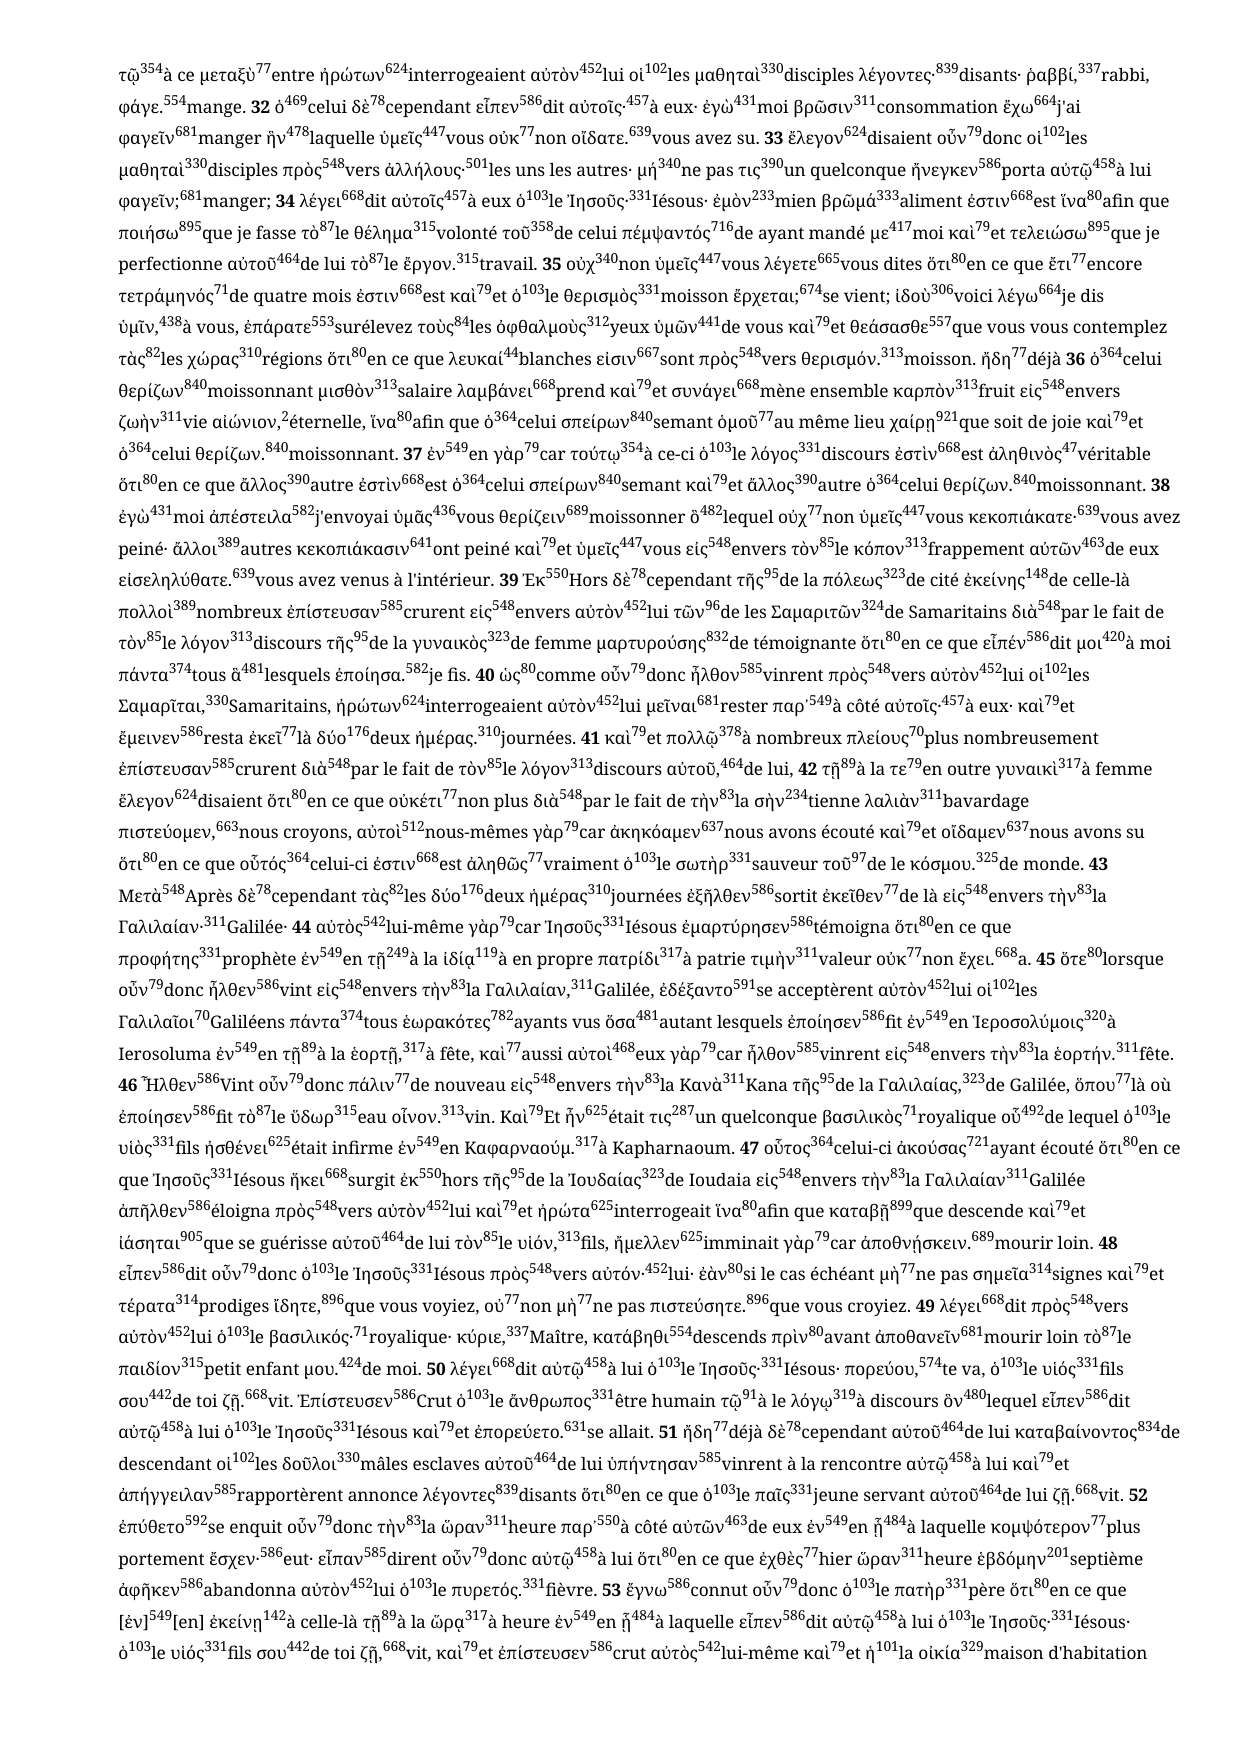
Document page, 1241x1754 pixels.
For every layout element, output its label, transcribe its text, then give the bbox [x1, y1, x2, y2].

text 1 Ὡς80Comme οὖν79donc ἔγνω586connut ὁ103le κύριος331Maître ὅτι80en ce que ἤκουσαν585écoutèrent οἱ102les Φαρισαῖοι330Pharisiens ὅτι80en ce que Ἰησοῦς331Iésous πλείονας3plus nombreusement μαθητὰς312disciples ποιεῖ668fait καὶ79et βαπτίζει668baptise ἢ79ou Ἰωάννης331Ioannes 2 –935– καίτοιγε79et néanmoins certes Ἰησοῦς331Iésous αὐτὸς542lui-même οὐκ77non ἐβάπτιζεν625baptisait ἀλλ᾽79mais οἱ102les μαθηταὶ330disciples αὐτοῦ464de lui –935– 3 ἀφῆκεν586abandonna τὴν83la Ἰουδαίαν311Ioudaia καὶ79et ἀπῆλθεν586éloigna πάλιν77de nouveau εἰς548envers τὴν83la Γαλιλαίαν.311Galilée. 4 Ἔδει625Attachait de lien δὲ78cependant αὐτὸν452lui διέρχεσθαι690se passer à travers διὰ550par τῆς95de la Σαμαρείας.323de Samareia. 5 Ἔρχεται674Se vient οὖν79donc εἰς548envers πόλιν311cité τῆς95de la Σαμαρείας323de Samareia λεγομένην873étante dite Συχὰρ311Sychar πλησίον552prochain τοῦ99de le χωρίου327de emplacement ὃ482lequel ἔδωκεν586donna Ἰακὼβ331Iakob [τῷ]91[à le] Ἰωσὴφ319à Ioseph τῷ91à le υἱῷ319à fils αὐτοῦ·464de lui· 6 ἦν625était δὲ78cependant ἐκεῖ77là πηγὴ329source τοῦ97de le Ἰακώβ.325de Iakob. ὁ103le οὖν79donc Ἰησοῦς331Iésous κεκοπιακὼς783ayant peiné ἐκ550hors τῆς95de la ὁδοιπορίας323de marche de cheminement ἐκαθέζετο631se siégeait οὕτως77ainsi ἐπὶ549sur τῇ89à la πηγῇ·317à source· ὥρα329heure ἦν625était ὡς551comme ἕκτη.69sixième. 7 Ἔρχεται674Se vient γυνὴ329femme ἐκ550hors τῆς95de la Σαμαρείας323de Samareia ἀντλῆσαι681puiser ὕδωρ.315eau. λέγει668dit αὐτῇ456à elle ὁ103le Ἰησοῦς·331Iésous· δός554donne μοι420à moi πεῖν·681boire· 8 οἱ102les γὰρ79car μαθηταὶ330disciples αὐτοῦ464de lui ἀπεληλύθεισαν658avaient éloigné εἰς548envers τὴν83la πόλιν311cité ἵνα80afin que τροφὰς310nourritures ἀγοράσωσιν.898que achètent à l'agora. 9 λέγει668dit οὖν79donc αὐτῷ458à lui ἡ101la γυνὴ329femme ἡ101la Σαμαρῖτις·329Samaritaine· πῶς77comment? σὺ448toi Ἰουδαῖος47Ioudaien ὢν840étant παρ᾽550à côté ἐμοῦ424de moi πεῖν681boire αἰτεῖς666tu demandes γυναικὸς323de femme Σαμαρίτιδος323de Samaritide οὔσης;832de étante; οὐ77non γὰρ79car συγχρῶνται673se utilisent avec Ἰουδαῖοι70Ioudaiens Σαμαρίταις.318à Samaritains. 10 ἀπεκρίθη600fut répondu Ἰησοῦς331Iésous καὶ79et εἶπεν586dit αὐτῇ·456à elle· εἰ80si ᾔδεις657tu avais su τὴν83la δωρεὰν311gratification τοῦ97de le θεοῦ325de Dieu καὶ79et τίς410quel ἐστιν668est ὁ364celui λέγων840disant σοι·439à toi· δός554donne μοι420à moi πεῖν,681boire, σὺ448toi ἂν340le cas échéant ᾔτησας584tu demandas αὐτὸν452lui καὶ79et ἔδωκεν586donna ἄν340le cas échéant σοι439à toi ὕδωρ315eau ζῶν.824vivant. 11 Λέγει668Dit αὐτῷ458à lui [ἡ101[la γυνή]·329femme]· κύριε,337Maître, οὔτε79ni ἄντλημα315seau ἔχεις666tu as καὶ79et τὸ105le φρέαρ333puits ἐστὶν668est βαθύ·49profond· πόθεν77d'où? οὖν79donc ἔχεις666tu as τὸ87le ὕδωρ315eau τὸ348ce ζῶν;824vivant; 12 μὴ340ne pas σὺ448toi μείζων47plus grand εἶ666tu es τοῦ97de le πατρὸς325de père ἡμῶν423de nous Ἰακώβ,325de Iakob, ὃς498lequel ἔδωκεν586donna ἡμῖν419à nous τὸ87le φρέαρ315puits καὶ79et αὐτὸς542lui-même ἐξ550hors αὐτοῦ466de lui ἔπιεν586but καὶ79et οἱ102les υἱοὶ330fils αὐτοῦ464de lui καὶ79et τὰ104les θρέμματα332troupeaux αὐτοῦ;464de lui; 13 ἀπεκρίθη600fut répondu Ἰησοῦς331Iésous καὶ79et εἶπεν586dit αὐτῇ·456à elle· πᾶς390tout ὁ364celui πίνων840buvant ἐκ550hors τοῦ99de le ὕδατος327de eau τούτου152de ce-ci διψήσει606aura soif πάλιν·77de nouveau· 14 ὃς498lequel δ᾽78cependant ἂν340le cas échéant πίῃ899que boive ἐκ550hors τοῦ99de le ὕδατος327de eau οὗ494de lequel ἐγὼ431moi δώσω602je donnerai αὐτῷ,458à lui, οὐ77non μὴ77ne pas διψήσει606aura soif εἰς548envers τὸν85le αἰῶνα,313ère, ἀλλὰ79mais τὸ105le ὕδωρ333eau ὃ482lequel δώσω602je donnerai αὐτῷ458à lui γενήσεται612se deviendra ἐν549en αὐτῷ458à lui πηγὴ329source ὕδατος327de eau ἁλλομένου863de se bondissant εἰς548envers ζωὴν311vie αἰώνιον.2éternelle. 15 Λέγει668Dit πρὸς548vers αὐτὸν452lui ἡ101la γυνή·329femme· κύριε,337Maître, δός554donne μοι420à moi τοῦτο140ce-ci τὸ87le ὕδωρ,315eau, ἵνα80afin que μὴ77ne pas διψῶ917que j'aie soif μηδὲ79ni cependant διέρχωμαι923que je me passe à travers ἐνθάδε77ici-même ἀντλεῖν.689puiser. 16 λέγει668dit αὐτῇ·456à elle· ὕπαγε570dirige en arrière φώνησον554sonne de voix τὸν85le ἄνδρα313homme σου442de toi καὶ79et ἐλθὲ554viens ἐνθάδε.77ici-même. 17 ἀπεκρίθη600fut répondu ἡ101la γυνὴ329femme καὶ79et εἶπεν586dit αὐτῷ·458à lui· οὐκ77non ἔχω664j'ai ἄνδρα.313homme. λέγει668dit αὐτῇ456à elle ὁ103le Ἰησοῦς·331Iésous· καλῶς77bellement εἶπας584tu dis ὅτι80en ce que ἄνδρα313homme οὐκ77non ἔχω·664j'ai· 18 πέντε178cinq γὰρ79car ἄνδρας312hommes ἔσχες584tu eus καὶ79et νῦν77maintenant ὃν480lequel ἔχεις666tu as οὐκ77non ἔστιν668est σου442de toi ἀνήρ·331homme· τοῦτο348ce-ci ἀληθὲς55vrai εἴρηκας.640tu as dit. 19 Λέγει668Dit αὐτῷ458à lui ἡ101la γυνή·329femme· κύριε,337Maître, θεωρῶ664j'observe ὅτι80en ce que προφήτης331prophète εἶ666tu es σύ.448toi. 20 οἱ102les πατέρες330pères ἡμῶν423de nous ἐν549en τῷ93à le ὄρει321à montagne τούτῳ146à ce-ci προσεκύνησαν·585prosternèrent vers· καὶ79et ὑμεῖς447vous λέγετε665vous dites ὅτι80en ce que ἐν549en Ἱεροσολύμοις320à Ierosoluma ἐστὶν668est ὁ103le τόπος331lieu ὅπου77là où προσκυνεῖν689prosterner vers δεῖ.668attache de lien. 21 λέγει668dit αὐτῇ456à elle ὁ103le Ἰησοῦς·331Iésous· πίστευέ570crois μοι,420à moi, γύναι,335femme, ὅτι80en ce que ἔρχεται674se vient ὥρα329heure ὅτε77lorsque οὔτε79ni ἐν549en τῷ93à le ὄρει321à montagne τούτῳ146à ce-ci οὔτε79ni ἐν549en Ἱεροσολύμοις320à Ierosoluma προσκυνήσετε603vous prosternerez vers τῷ91à le πατρί.319à père. 22 ὑμεῖς447vous προσκυνεῖτε665vous prosternez vers ὃ482lequel οὐκ77non οἴδατε·639vous avez su· ἡμεῖς430nous προσκυνοῦμεν663nous prosternons vers ὃ482lequel οἴδαμεν,637nous avons su, ὅτι80en ce que ἡ101la σωτηρία329sauvetage ἐκ550hors τῶν96de les Ἰουδαίων64de Ioudaiens ἐστίν.668est. 23 ἀλλ᾽79mais ἔρχεται674se vient ὥρα329heure καὶ79et νῦν77maintenant ἐστιν,668est, ὅτε77lorsque οἱ102les ἀληθινοὶ21véritables προσκυνηταὶ330prosternateurs προσκυνήσουσιν605prosterneront vers τῷ91à le πατρὶ319à père ἐν549en πνεύματι321à souffle καὶ79et ἀληθείᾳ·317à vérité· καὶ77aussi γὰρ79car ὁ103le πατὴρ331père τοιούτους345tels ζητεῖ668cherche τοὺς345ceux προσκυνοῦντας821prosternants vers αὐτόν.452lui. 24 πνεῦμα333souffle ὁ103le θεός,331Dieu, καὶ79et τοὺς345ceux προσκυνοῦντας821prosternants vers αὐτὸν452lui ἐν549en πνεύματι321à souffle καὶ79et ἀληθείᾳ317à vérité δεῖ668attache de lien προσκυνεῖν.689prosterner vers. 25 Λέγει668Dit αὐτῷ458à lui ἡ101la γυνή·329femme· οἶδα638j'ai su ὅτι80en ce que Μεσσίας331Messia ἔρχεται674se vient ὁ498celui λεγόμενος891étant dit χριστός·331Christ· ὅταν80lorsque le cas échéant ἔλθῃ899que vienne ἐκεῖνος,364celui-là, ἀναγγελεῖ606annoncera de bas en haut ἡμῖν419à nous ἅπαντα.374en totalités. 26 λέγει668dit αὐτῇ456à elle ὁ103le Ἰησοῦς·331Iésous· ἐγώ431moi εἰμι,664je suis, ὁ364celui λαλῶν840bavardant σοι.439à toi. 27 Καὶ79Et ἐπὶ549sur τούτῳ354à ce-ci ἦλθαν585vinrent οἱ102les μαθηταὶ330disciples αὐτοῦ464de lui καὶ79et ἐθαύμαζον624étonnaient ὅτι80en ce que μετὰ550avec γυναικὸς323de femme ἐλάλει·625bavardait· οὐδεὶς390aucun μέντοι79néanmoins εἶπεν·586dit· τί399quel ζητεῖς666tu cherches ἢ79ou τί399quel λαλεῖς666tu bavardes μετ᾽550avec αὐτῆς;462de elle; 28 ἀφῆκεν586abandonna οὖν79donc τὴν83la ὑδρίαν311vase hydrie αὐτῆς462de elle ἡ101la γυνὴ329femme καὶ79et ἀπῆλθεν586éloigna εἰς548envers τὴν83la πόλιν311cité καὶ79et λέγει668dit τοῖς90à les ἀνθρώποις·318à êtres humains· 29 δεῦτε305venez ici ἴδετε553voyez ἄνθρωπον313être humain ὃς498lequel εἶπέν586dit μοι420à moi πάντα374tous ὅσα481autant lesquels ἐποίησα,582je fis, μήτι340ne serait-ce que οὗτός364celui-ci ἐστιν668est ὁ103le χριστός;331Christ; 30 ἐξῆλθον585sortirent ἐκ550hors τῆς95de la πόλεως323de cité καὶ79et ἤρχοντο630se venaient πρὸς548vers αὐτόν.452lui. 31 Ἐν549En τῷ354à ce μεταξὺ77entre ἠρώτων624interrogeaient αὐτὸν452lui οἱ102les μαθηταὶ330disciples λέγοντες·839disants· ῥαββί,337rabbi, φάγε.554mange. 32 ὁ469celui δὲ78cependant εἶπεν586dit αὐτοῖς·457à eux· ἐγὼ431moi βρῶσιν311consommation ἔχω664j'ai φαγεῖν681manger ἣν478laquelle ὑμεῖς447vous οὐκ77non οἴδατε.639vous avez su. 33 ἔλεγον624disaient οὖν79donc οἱ102les μαθηταὶ330disciples πρὸς548vers ἀλλήλους·501les uns les autres· μή340ne pas τις390un quelconque ἤνεγκεν586porta αὐτῷ458à lui φαγεῖν;681manger; 34 λέγει668dit αὐτοῖς457à eux ὁ103le Ἰησοῦς·331Iésous· ἐμὸν233mien βρῶμά333aliment ἐστιν668est ἵνα80afin que ποιήσω895que je fasse τὸ87le θέλημα315volonté τοῦ358de celui πέμψαντός716de ayant mandé με417moi καὶ79et τελειώσω895que je perfectionne αὐτοῦ464de lui τὸ87le ἔργον.315travail. 35 οὐχ340non ὑμεῖς447vous λέγετε665vous dites ὅτι80en ce que ἔτι77encore τετράμηνός71de quatre mois ἐστιν668est καὶ79et ὁ103le θερισμὸς331moisson ἔρχεται;674se vient; ἰδοὺ306voici λέγω664je dis ὑμῖν,438à vous, ἐπάρατε553surélevez τοὺς84les ὀφθαλμοὺς312yeux ὑμῶν441de vous καὶ79et θεάσασθε557que vous vous contemplez τὰς82les χώρας310régions ὅτι80en ce que λευκαί44blanches εἰσιν667sont πρὸς548vers θερισμόν.313moisson. ἤδη77déjà 36 ὁ364celui θερίζων840moissonnant μισθὸν313salaire λαμβάνει668prend καὶ79et συνάγει668mène ensemble καρπὸν313fruit εἰς548envers ζωὴν311vie αἰώνιον,2éternelle, ἵνα80afin que ὁ364celui σπείρων840semant ὁμοῦ77au même lieu χαίρῃ921que soit de joie καὶ79et ὁ364celui θερίζων.840moissonnant. 37 ἐν549en γὰρ79car τούτῳ354à ce-ci ὁ103le λόγος331discours ἐστὶν668est ἀληθινὸς47véritable ὅτι80en ce que ἄλλος390autre ἐστὶν668est ὁ364celui σπείρων840semant καὶ79et ἄλλος390autre ὁ364celui θερίζων.840moissonnant. 38 ἐγὼ431moi ἀπέστειλα582j'envoyai ὑμᾶς436vous θερίζειν689moissonner ὃ482lequel οὐχ77non ὑμεῖς447vous κεκοπιάκατε·639vous avez peiné· ἄλλοι389autres κεκοπιάκασιν641ont peiné καὶ79et ὑμεῖς447vous εἰς548envers τὸν85le κόπον313frappement αὐτῶν463de eux εἰσεληλύθατε.639vous avez venus à l'intérieur. 39 Ἐκ550Hors δὲ78cependant τῆς95de la πόλεως323de cité ἐκείνης148de celle-là πολλοὶ389nombreux ἐπίστευσαν585crurent εἰς548envers αὐτὸν452lui τῶν96de les Σαμαριτῶν324de Samaritains διὰ548par le fait de τὸν85le λόγον313discours τῆς95de la γυναικὸς323de femme μαρτυρούσης832de témoignante ὅτι80en ce que εἶπέν586dit μοι420à moi πάντα374tous ἃ481lesquels ἐποίησα.582je fis. 40 ὡς80comme οὖν79donc ἦλθον585vinrent πρὸς548vers αὐτὸν452lui οἱ102les Σαμαρῖται,330Samaritains, ἠρώτων624interrogeaient αὐτὸν452lui μεῖναι681rester παρ᾽549à côté αὐτοῖς·457à eux· καὶ79et ἔμεινεν586resta ἐκεῖ77là δύο176deux ἡμέρας.310journées. 41 καὶ79et πολλῷ378à nombreux πλείους70plus nombreusement ἐπίστευσαν585crurent διὰ548par le fait de τὸν85le λόγον313discours αὐτοῦ,464de lui, 42 τῇ89à la τε79en outre γυναικὶ317à femme ἔλεγον624disaient ὅτι80en ce que οὐκέτι77non plus διὰ548par le fait de τὴν83la σὴν234tienne λαλιὰν311bavardage πιστεύομεν,663nous croyons, αὐτοὶ512nous-mêmes γὰρ79car ἀκηκόαμεν637nous avons écouté καὶ79et οἴδαμεν637nous avons su ὅτι80en ce que οὗτός364celui-ci ἐστιν668est ἀληθῶς77vraiment ὁ103le σωτὴρ331sauveur τοῦ97de le κόσμου.325de monde. 43 Μετὰ548Après δὲ78cependant τὰς82les δύο176deux ἡμέρας310journées ἐξῆλθεν586sortit ἐκεῖθεν77de là εἰς548envers τὴν83la Γαλιλαίαν·311Galilée· 44 αὐτὸς542lui-même γὰρ79car Ἰησοῦς331Iésous ἐμαρτύρησεν586témoigna ὅτι80en ce que προφήτης331prophète ἐν549en τῇ249à la ἰδίᾳ119à en propre πατρίδι317à patrie τιμὴν311valeur οὐκ77non ἔχει.668a. 45 ὅτε80lorsque οὖν79donc ἦλθεν586vint εἰς548envers τὴν83la Γαλιλαίαν,311Galilée, ἐδέξαντο591se acceptèrent αὐτὸν452lui οἱ102les Γαλιλαῖοι70Galiléens πάντα374tous ἑωρακότες782ayants vus ὅσα481autant lesquels ἐποίησεν586fit ἐν549en Ἱεροσολύμοις320à Ierosoluma ἐν549en τῇ89à la ἑορτῇ,317à fête, καὶ77aussi αὐτοὶ468eux γὰρ79car ἦλθον585vinrent εἰς548envers τὴν83la ἑορτήν.311fête. 46 Ἦλθεν586Vint οὖν79donc πάλιν77de nouveau εἰς548envers τὴν83la Κανὰ311Kana τῆς95de la Γαλιλαίας,323de Galilée, ὅπου77là où ἐποίησεν586fit τὸ87le ὕδωρ315eau οἶνον.313vin. Καὶ79Et ἦν625était τις287un quelconque βασιλικὸς71royalique οὗ492de lequel ὁ103le υἱὸς331fils ἠσθένει625était infirme ἐν549en Καφαρναούμ.317à Kapharnaoum. 47 οὗτος364celui-ci ἀκούσας721ayant écouté ὅτι80en ce que Ἰησοῦς331Iésous ἥκει668surgit ἐκ550hors τῆς95de la Ἰουδαίας323de Ioudaia εἰς548envers τὴν83la Γαλιλαίαν311Galilée ἀπῆλθεν586éloigna πρὸς548vers αὐτὸν452lui καὶ79et ἠρώτα625interrogeait ἵνα80afin que καταβῇ899que descende καὶ79et ἰάσηται905que se guérisse αὐτοῦ464de lui τὸν85le υἱόν,313fils, ἤμελλεν625imminait γὰρ79car ἀποθνῄσκειν.689mourir loin. 48 εἶπεν586dit οὖν79donc ὁ103le Ἰησοῦς331Iésous πρὸς548vers αὐτόν·452lui· ἐὰν80si le cas échéant μὴ77ne pas σημεῖα314signes καὶ79et τέρατα314prodiges ἴδητε,896que vous voyiez, οὐ77non μὴ77ne pas πιστεύσητε.896que vous croyiez. 49 λέγει668dit πρὸς548vers αὐτὸν452lui ὁ103le βασιλικός·71royalique· κύριε,337Maître, κατάβηθι554descends πρὶν80avant ἀποθανεῖν681mourir loin τὸ87le παιδίον315petit enfant μου.424de moi. 50 λέγει668dit αὐτῷ458à lui ὁ103le Ἰησοῦς·331Iésous· πορεύου,574te va, ὁ103le υἱός331fils σου442de toi ζῇ.668vit. Ἐπίστευσεν586Crut ὁ103le ἄνθρωπος331être humain τῷ91à le λόγῳ319à discours ὃν480lequel εἶπεν586dit αὐτῷ458à lui ὁ103le Ἰησοῦς331Iésous καὶ79et ἐπορεύετο.631se allait. 51 ἤδη77déjà δὲ78cependant αὐτοῦ464de lui καταβαίνοντος834de descendant οἱ102les δοῦλοι330mâles esclaves αὐτοῦ464de lui ὑπήντησαν585vinrent à la rencontre αὐτῷ458à lui καὶ79et ἀπήγγειλαν585rapportèrent annonce λέγοντες839disants ὅτι80en ce que ὁ103le παῖς331jeune servant αὐτοῦ464de lui ζῇ.668vit. 52 ἐπύθετο592se enquit οὖν79donc τὴν83la ὥραν311heure παρ᾽550à côté αὐτῶν463de eux ἐν549en ᾗ484à laquelle κομψότερον77plus portement ἔσχεν·586eut· εἶπαν585dirent οὖν79donc αὐτῷ458à lui ὅτι80en ce que ἐχθὲς77hier ὥραν311heure ἑβδόμην201septième ἀφῆκεν586abandonna αὐτὸν452lui ὁ103le πυρετός.331fièvre. 53 ἔγνω586connut οὖν79donc ὁ103le πατὴρ331père ὅτι80en ce que [ἐν]549[en] ἐκείνῃ142à celle-là τῇ89à la ὥρᾳ317à heure ἐν549en ᾗ484à laquelle εἶπεν586dit αὐτῷ458à lui ὁ103le Ἰησοῦς·331Iésous· ὁ103le υἱός331fils σου442de toi ζῇ,668vit, καὶ79et ἐπίστευσεν586crut αὐτὸς542lui-même καὶ79et ἡ101la οἰκία329maison d'habitation αὐτοῦ464de lui ὅλη.388toute entière. 54 Τοῦτο348Ce-ci [δὲ]78[cependant] πάλιν77de nouveau δεύτερον204deuxième σημεῖον315signe ἐποίησεν586fit ὁ103le Ἰησοῦς331Iésous ἐλθὼν721ayant venu ἐκ550hors τῆς95de la Ἰουδαίας323de Ioudaia εἰς548envers τὴν83la Γαλιλαίαν.311Galilée. [118, 59, 1181, 1665]
